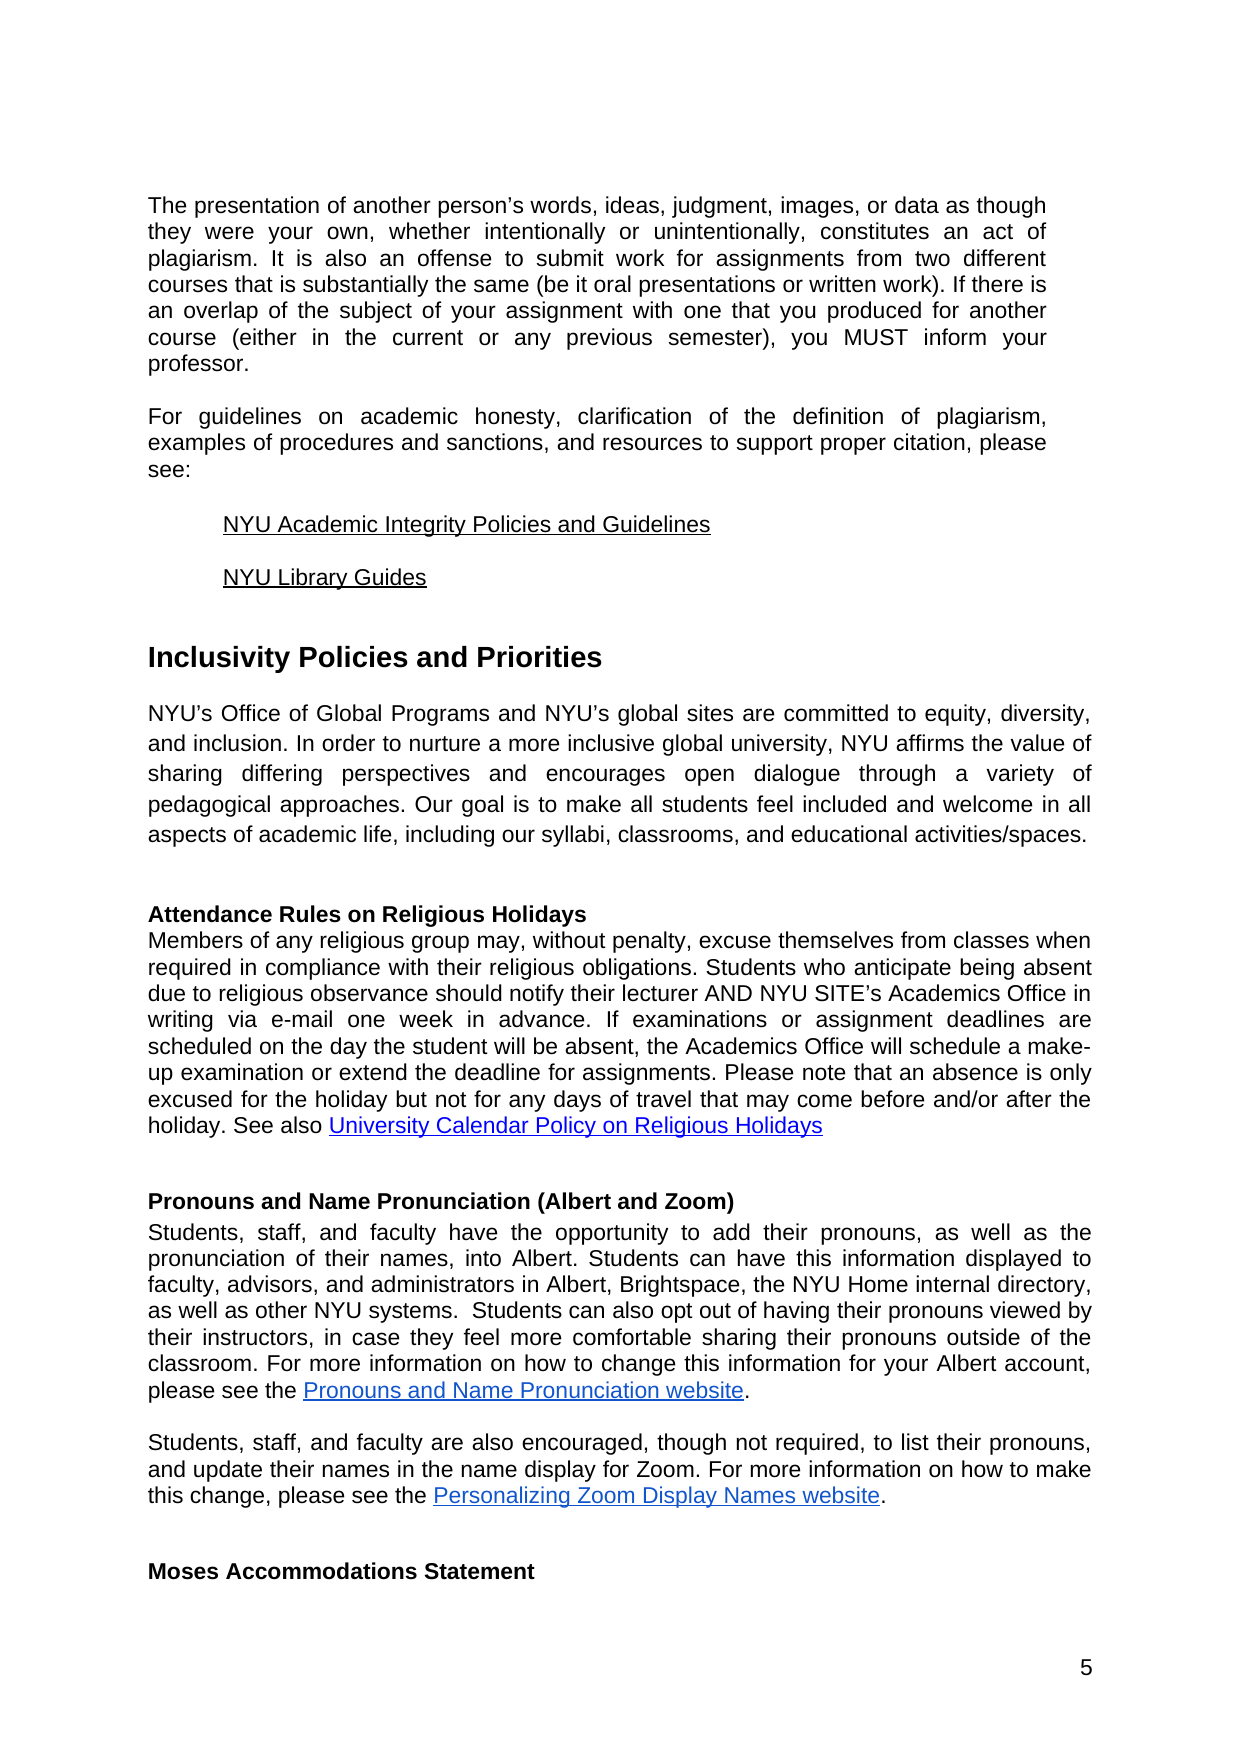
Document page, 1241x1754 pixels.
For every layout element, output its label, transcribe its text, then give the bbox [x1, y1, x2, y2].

text The presentation of another person’s words, ideas, judgment, images, or data as though they were your own, whether intentionally or unintentionally, constitutes an act of plagiarism. It is also an offense to submit work for assignments from two different courses that is substantially the same (be it oral presentations or written work). If there is an overlap of the subject of your assignment with one that you produced for another course (either in the current or any previous semester), you MUST inform your professor. For guidelines on academic honesty, clarification of the definition of plagiarism, examples of procedures and sanctions, and resources to support proper citation, please see: [148, 192, 1047, 482]
text NYU’s Office of Global Programs and NYU’s global sites are committed to equity, diversity, and inclusion. In order to nurture a more inclusive global university, NYU affirms the value of sharing differing perspectives and encourages open dialogue through a variety of pedagogical approaches. Our goal is to make all students feel included and welcome in all aspects of academic life, including our syllabi, classrooms, and educational activities/spaces. [148, 700, 1092, 847]
text Students, staff, and faculty have the opportunity to add their pronouns, as well as the pronunciation of their names, into Albert. Students can have this information displayed to faculty, advisors, and administrators in Albert, Brightspace, the NYU Home internal directory, as well as other NYU systems. Students can also opt out of having their pronouns viewed by their instructors, in case they feel more comfortable sharing their pronouns outside of the classroom. For more information on how to change this information for your Albert account, please see the Pronouns and Name Pronunciation website. [148, 1218, 1092, 1403]
subtitle Pronouns and Name Pronunciation (Albert and Zoom) [148, 1188, 1092, 1214]
subtitle Inclusivity Policies and Priorities [148, 640, 1092, 674]
text Members of any religious group may, without penalty, excuse themselves from classes when required in compliance with their religious obligations. Students who anticipate being absent due to religious observance should notify their lecturer AND NYU SITE’s Academics Office in writing via e-mail one week in advance. If examinations or assignment deadlines are scheduled on the day the student will be absent, the Academics Office will schedule a make-up examination or extend the deadline for assignments. Please note that an absence is only excused for the holiday but not for any days of travel that may come before and/or after the holiday. See also University Calendar Policy on Religious Holidays [148, 927, 1092, 1138]
text NYU Academic Integrity Policies and Guidelines NYU Library Guides [223, 511, 1047, 590]
subtitle Attendance Rules on Religious Holidays [148, 901, 1092, 927]
subtitle Moses Accommodations Statement [148, 1558, 1092, 1585]
text Students, staff, and faculty are also encouraged, though not required, to list their pronouns, and update their names in the name display for Zoom. For more information on how to make this change, please see the Personalizing Zoom Display Names website. [148, 1429, 1092, 1508]
